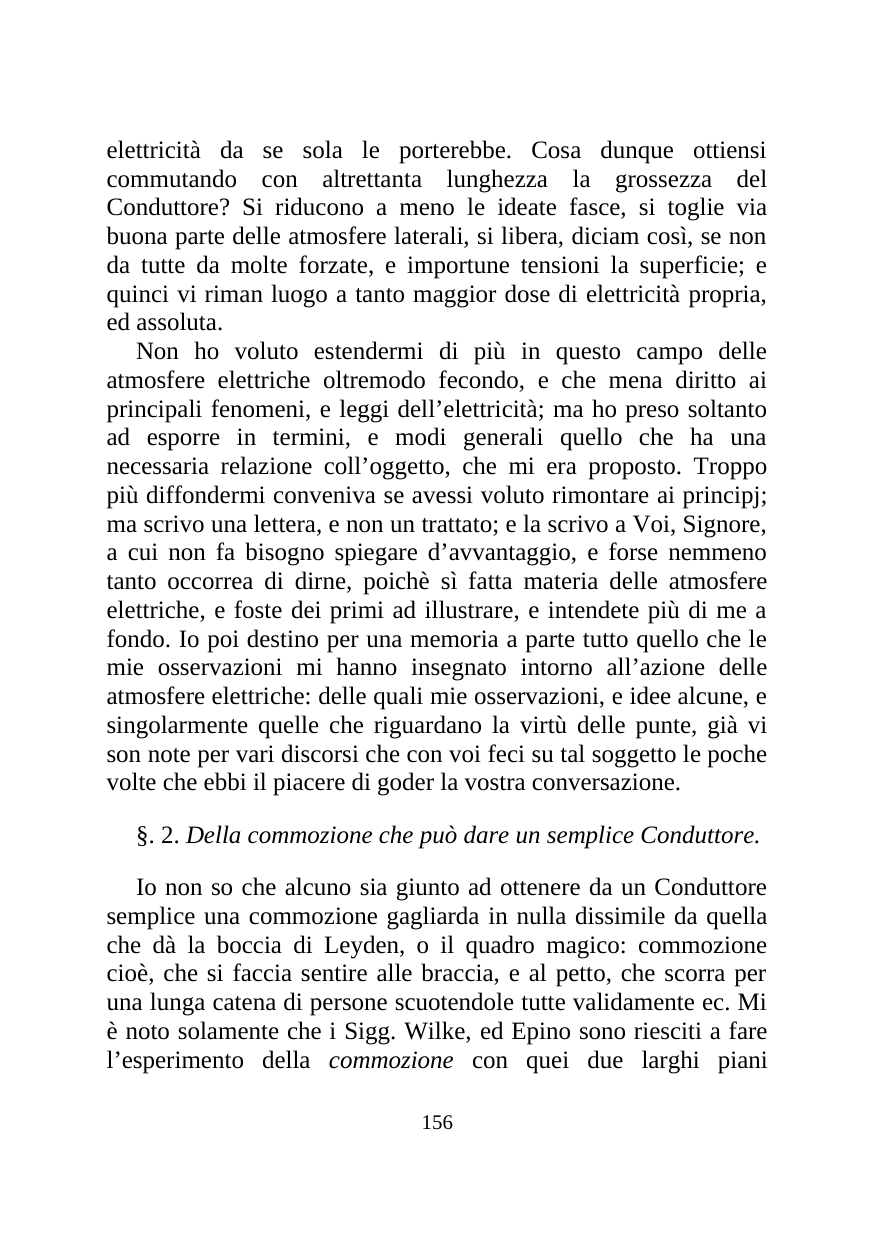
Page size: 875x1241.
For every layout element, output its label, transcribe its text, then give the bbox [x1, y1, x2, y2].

text Non ho voluto estendermi di più in questo campo delle atmosfere elettriche oltremodo fecondo, e che mena diritto ai principali fenomeni, e leggi dell’elettricità; ma ho preso soltanto ad esporre in termini, e modi generali quello che ha una necessaria relazione coll’oggetto, che mi era proposto. Troppo più diffondermi conveniva se avessi voluto rimontare ai principj; ma scrivo una lettera, e non un trattato; e la scrivo a Voi, Signore, a cui non fa bisogno spiegare d’avvantaggio, e forse nemmeno tanto occorrea di dirne, poichè sì fatta materia delle atmosfere elettriche, e foste dei primi ad illustrare, e intendete più di me a fondo. Io poi destino per una memoria a parte tutto quello che le mie osservazioni mi hanno insegnato intorno all’azione delle atmosfere elettriche: delle quali mie osservazioni, e idee alcune, e singolarmente quelle che riguardano la virtù delle punte, già vi son note per vari discorsi che con voi feci su tal soggetto le poche volte che ebbi il piacere di goder la vostra conversazione. [106, 336, 768, 796]
text Io non so che alcuno sia giunto ad ottenere da un Conduttore semplice una commozione gagliarda in nulla dissimile da quella che dà la boccia di Leyden, o il quadro magico: commozione cioè, che si faccia sentire alle braccia, e al petto, che scorra per una lunga catena di persone scuotendole tutte validamente ec. Mi è noto solamente che i Sigg. Wilke, ed Epino sono riesciti a fare l’esperimento della commozione con quei due larghi piani [106, 872, 768, 1073]
text §. 2. Della commozione che può dare un semplice Conduttore. [106, 820, 768, 849]
text elettricità da se sola le porterebbe. Cosa dunque ottiensi commutando con altrettanta lunghezza la grossezza del Conduttore? Si riducono a meno le ideate fasce, si toglie via buona parte delle atmosfere laterali, si libera, diciam così, se non da tutte da molte forzate, e importune tensioni la superficie; e quinci vi riman luogo a tanto maggior dose di elettricità propria, ed assoluta. [106, 135, 768, 336]
